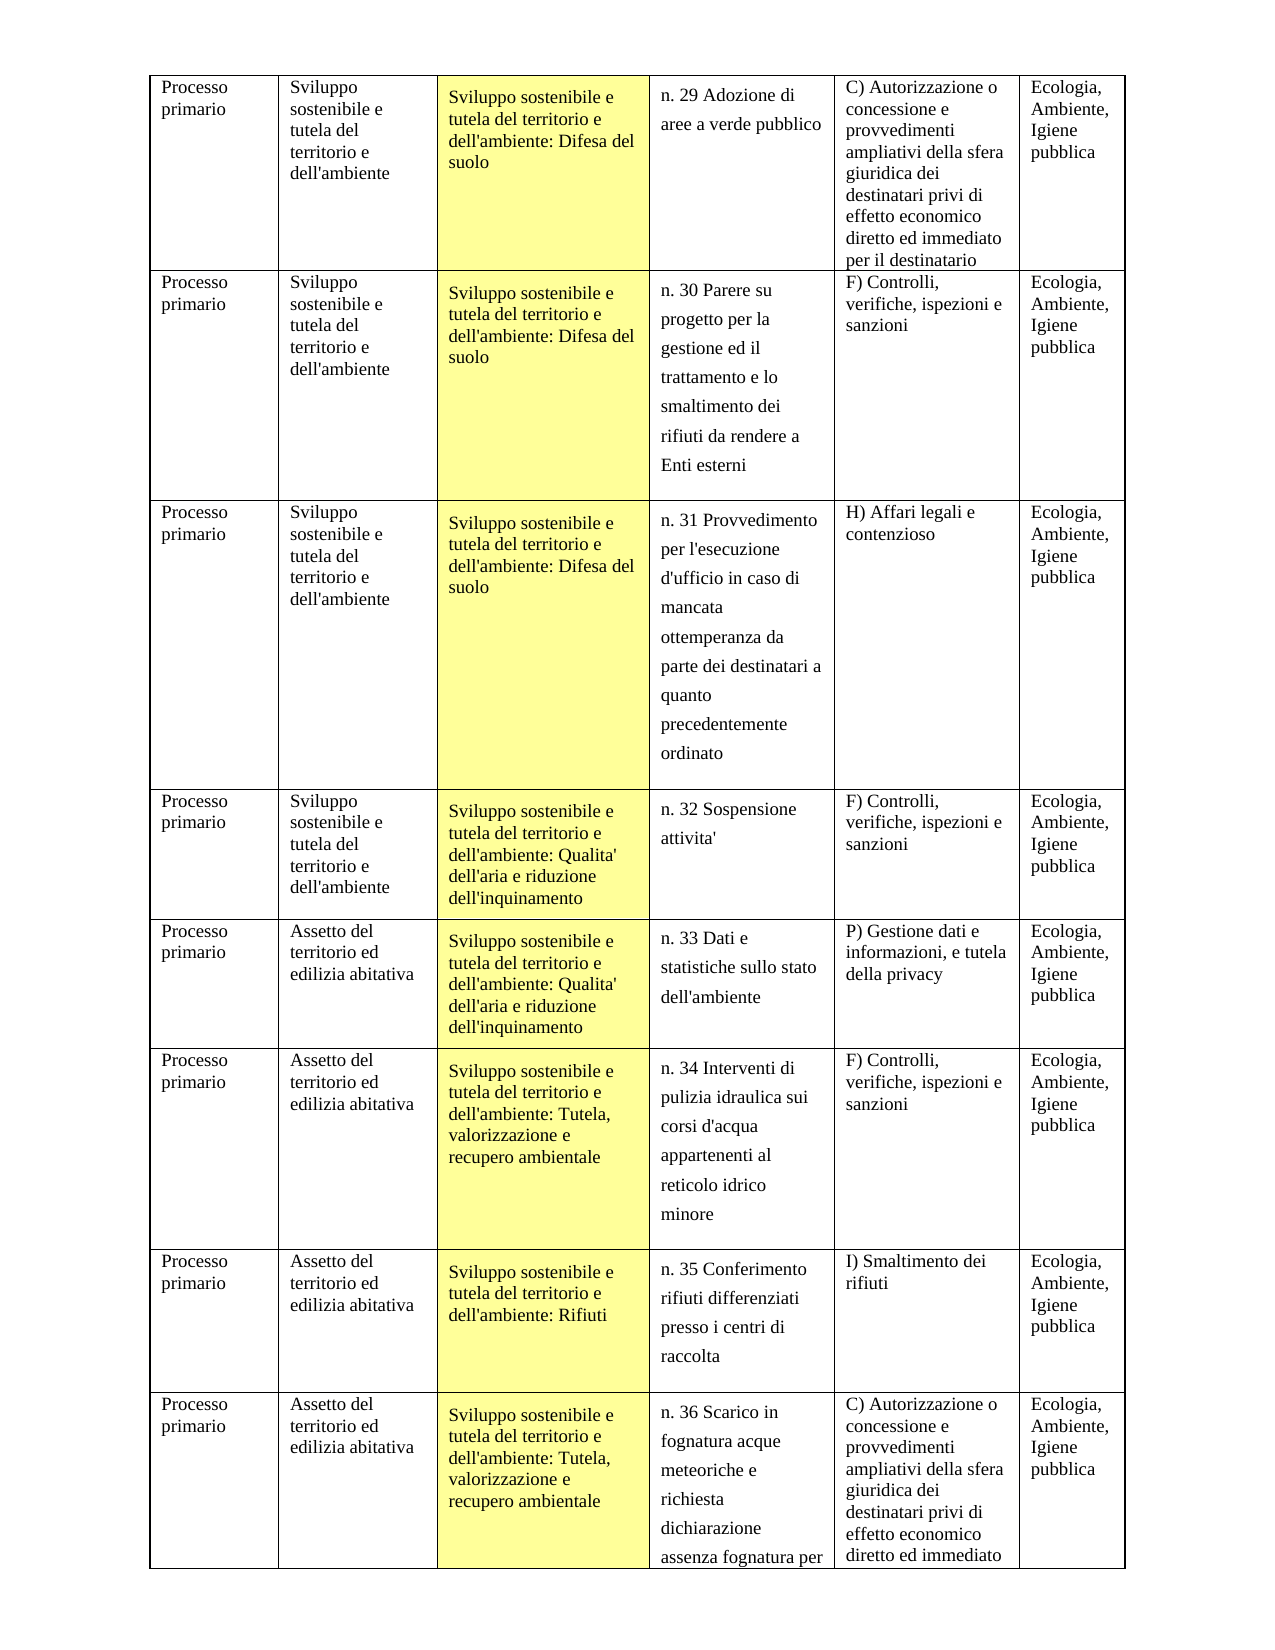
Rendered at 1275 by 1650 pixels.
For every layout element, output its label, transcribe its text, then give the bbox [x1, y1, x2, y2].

table_cell Sviluppo sostenibile e tutela del territorio e dell'ambiente [279, 271, 437, 500]
table_cell Processo primario [151, 271, 278, 500]
table_cell C) Autorizzazione o concessione e provvedimenti ampliativi della sfera giuridica dei destinatari privi di effetto economico diretto ed immediato per il destinatario [835, 76, 1019, 270]
table_cell Assetto del territorio ed edilizia abitativa [279, 1250, 437, 1392]
table_cell Sviluppo sostenibile e tutela del territorio e dell'ambiente [279, 501, 437, 789]
table_cell Processo primario [151, 76, 278, 270]
table_cell n. 32 Sospensione attivita' [650, 790, 834, 918]
table_cell F) Controlli, verifiche, ispezioni e sanzioni [835, 271, 1019, 500]
table_cell Assetto del territorio ed edilizia abitativa [279, 1393, 437, 1568]
table_cell Sviluppo sostenibile e tutela del territorio e dell'ambiente: Qualita' dell'aria e riduzione dell'inquinamento [438, 920, 649, 1048]
table_cell C) Autorizzazione o concessione e provvedimenti ampliativi della sfera giuridica dei destinatari privi di effetto economico diretto ed immediato [835, 1393, 1019, 1568]
table_cell H) Affari legali e contenzioso [835, 501, 1019, 789]
table_cell n. 31 Provvedimento per l'esecuzione d'ufficio in caso di mancata ottemperanza da parte dei destinatari a quanto precedentemente ordinato [650, 501, 834, 789]
table_cell Ecologia, Ambiente, Igiene pubblica [1020, 1250, 1124, 1392]
table_cell Sviluppo sostenibile e tutela del territorio e dell'ambiente: Rifiuti [438, 1250, 649, 1392]
table_cell n. 33 Dati e statistiche sullo stato dell'ambiente [650, 920, 834, 1048]
table_cell Ecologia, Ambiente, Igiene pubblica [1020, 271, 1124, 500]
table_cell n. 36 Scarico in fognatura acque meteoriche e richiesta dichiarazione assenza fognatura per [650, 1393, 834, 1568]
table_cell F) Controlli, verifiche, ispezioni e sanzioni [835, 1049, 1019, 1249]
table_cell Sviluppo sostenibile e tutela del territorio e dell'ambiente [279, 76, 437, 270]
table_cell n. 34 Interventi di pulizia idraulica sui corsi d'acqua appartenenti al reticolo idrico minore [650, 1049, 834, 1249]
table_cell Processo primario [151, 920, 278, 1048]
table_cell n. 29 Adozione di aree a verde pubblico [650, 76, 834, 270]
table_cell n. 35 Conferimento rifiuti differenziati presso i centri di raccolta [650, 1250, 834, 1392]
table_cell n. 30 Parere su progetto per la gestione ed il trattamento e lo smaltimento dei rifiuti da rendere a Enti esterni [650, 271, 834, 500]
table_cell Ecologia, Ambiente, Igiene pubblica [1020, 790, 1124, 918]
table_cell Ecologia, Ambiente, Igiene pubblica [1020, 1393, 1124, 1568]
table_cell Ecologia, Ambiente, Igiene pubblica [1020, 501, 1124, 789]
table_cell Ecologia, Ambiente, Igiene pubblica [1020, 76, 1124, 270]
table_cell Ecologia, Ambiente, Igiene pubblica [1020, 920, 1124, 1048]
table_cell Sviluppo sostenibile e tutela del territorio e dell'ambiente: Tutela, valorizzazione e recupero ambientale [438, 1393, 649, 1568]
table_cell Processo primario [151, 1393, 278, 1568]
table_cell Processo primario [151, 1049, 278, 1249]
table_cell Sviluppo sostenibile e tutela del territorio e dell'ambiente: Qualita' dell'aria e riduzione dell'inquinamento [438, 790, 649, 918]
table_cell Sviluppo sostenibile e tutela del territorio e dell'ambiente [279, 790, 437, 918]
table_cell Assetto del territorio ed edilizia abitativa [279, 1049, 437, 1249]
table_cell I) Smaltimento dei rifiuti [835, 1250, 1019, 1392]
table_cell Sviluppo sostenibile e tutela del territorio e dell'ambiente: Difesa del suolo [438, 501, 649, 789]
table_cell P) Gestione dati e informazioni, e tutela della privacy [835, 920, 1019, 1048]
table_cell Processo primario [151, 1250, 278, 1392]
table_cell F) Controlli, verifiche, ispezioni e sanzioni [835, 790, 1019, 918]
table_cell Sviluppo sostenibile e tutela del territorio e dell'ambiente: Difesa del suolo [438, 76, 649, 270]
table_cell Sviluppo sostenibile e tutela del territorio e dell'ambiente: Tutela, valorizzazione e recupero ambientale [438, 1049, 649, 1249]
table_cell Sviluppo sostenibile e tutela del territorio e dell'ambiente: Difesa del suolo [438, 271, 649, 500]
table_cell Assetto del territorio ed edilizia abitativa [279, 920, 437, 1048]
table_cell Processo primario [151, 501, 278, 789]
table_cell Processo primario [151, 790, 278, 918]
table_cell Ecologia, Ambiente, Igiene pubblica [1020, 1049, 1124, 1249]
